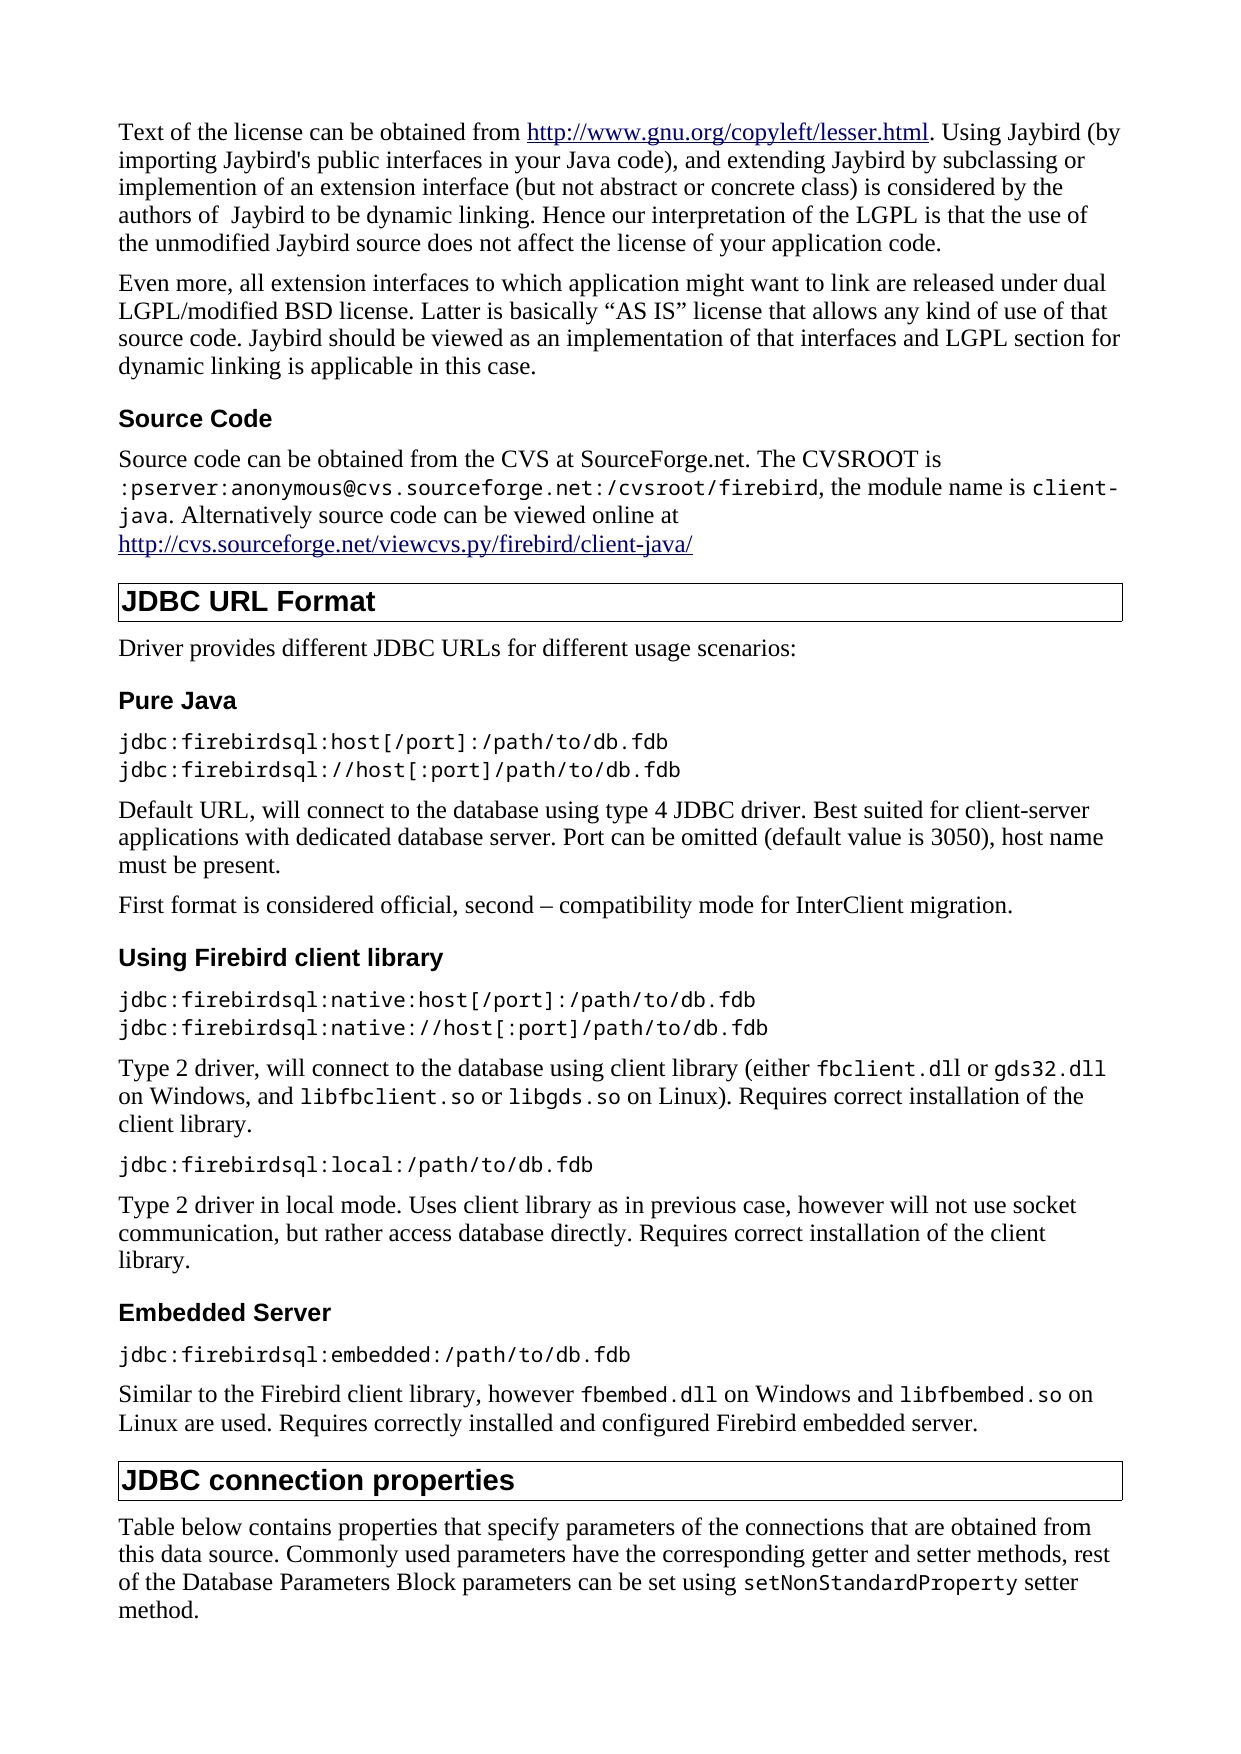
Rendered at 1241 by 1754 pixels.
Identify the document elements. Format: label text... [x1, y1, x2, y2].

text Source code can be obtained from the CVS at SourceForge.net. The CVSROOT is :pserver:anonymous@cvs.sourceforge.net:/cvsroot/firebird, the module name is client-java. Alternatively source code can be viewed online at http://cvs.sourceforge.net/viewcvs.py/firebird/client-java/ [118, 446, 1122, 557]
subtitle JDBC connection properties [119, 1462, 1122, 1500]
text jdbc:firebirdsql:host[/port]:/path/to/db.fdb jdbc:firebirdsql://host[:port]/path/to/db.fdb [118, 727, 1122, 783]
subtitle JDBC URL Format [119, 584, 1122, 621]
text Driver provides different JDBC URLs for different usage scenarios: [118, 634, 1122, 661]
text jdbc:firebirdsql:local:/path/to/db.fdb [118, 1150, 1122, 1178]
subtitle Source Code [118, 405, 1122, 433]
subtitle Using Firebird client library [118, 944, 1122, 972]
text Table below contains properties that specify parameters of the connections that are obtained from this data source. Commonly used parameters have the corresponding getter and setter methods, rest of the Database Parameters Block parameters can be set using setNonStandardProperty setter method. [118, 1513, 1122, 1624]
text jdbc:firebirdsql:embedded:/path/to/db.fdb [118, 1340, 1122, 1368]
text Default URL, will connect to the database using type 4 JDBC driver. Best suited for client-server applications with dedicated database server. Port can be omitted (default value is 3050), host name must be present. [118, 796, 1122, 879]
text Even more, all extension interfaces to which application might want to link are released under dual LGPL/modified BSD license. Latter is basically “AS IS” license that allows any kind of use of that source code. Jaybird should be viewed as an implementation of that interfaces and LGPL section for dynamic linking is applicable in this case. [118, 269, 1122, 380]
text Type 2 driver in local mode. Uses client library as in previous case, however will not use socket communication, but rather access database directly. Requires correct installation of the client library. [118, 1191, 1122, 1274]
text Text of the license can be obtained from http://www.gnu.org/copyleft/lesser.html. Using Jaybird (by importing Jaybird's public interfaces in your Java code), and extending Jaybird by subclassing or implemention of an extension interface (but not abstract or concrete class) is considered by the authors of Jaybird to be dynamic linking. Hence our interpretation of the LGPL is that the use of the unmodified Jaybird source does not affect the license of your application code. [118, 118, 1122, 257]
text Type 2 driver, will connect to the database using client library (either fbclient.dll or gds32.dll on Windows, and libfbclient.so or libgds.so on Linux). Requires correct installation of the client library. [118, 1054, 1122, 1138]
text Similar to the Firebird client library, however fbembed.dll on Windows and libfbembed.so on Linux are used. Requires correctly installed and configured Firebird embedded server. [118, 1380, 1122, 1436]
subtitle Embedded Server [118, 1299, 1122, 1327]
subtitle Pure Java [118, 686, 1122, 714]
text jdbc:firebirdsql:native:host[/port]:/path/to/db.fdb jdbc:firebirdsql:native://host[:port]/path/to/db.fdb [118, 985, 1122, 1041]
text First format is considered official, second – compatibility mode for InterClient migration. [118, 891, 1122, 919]
